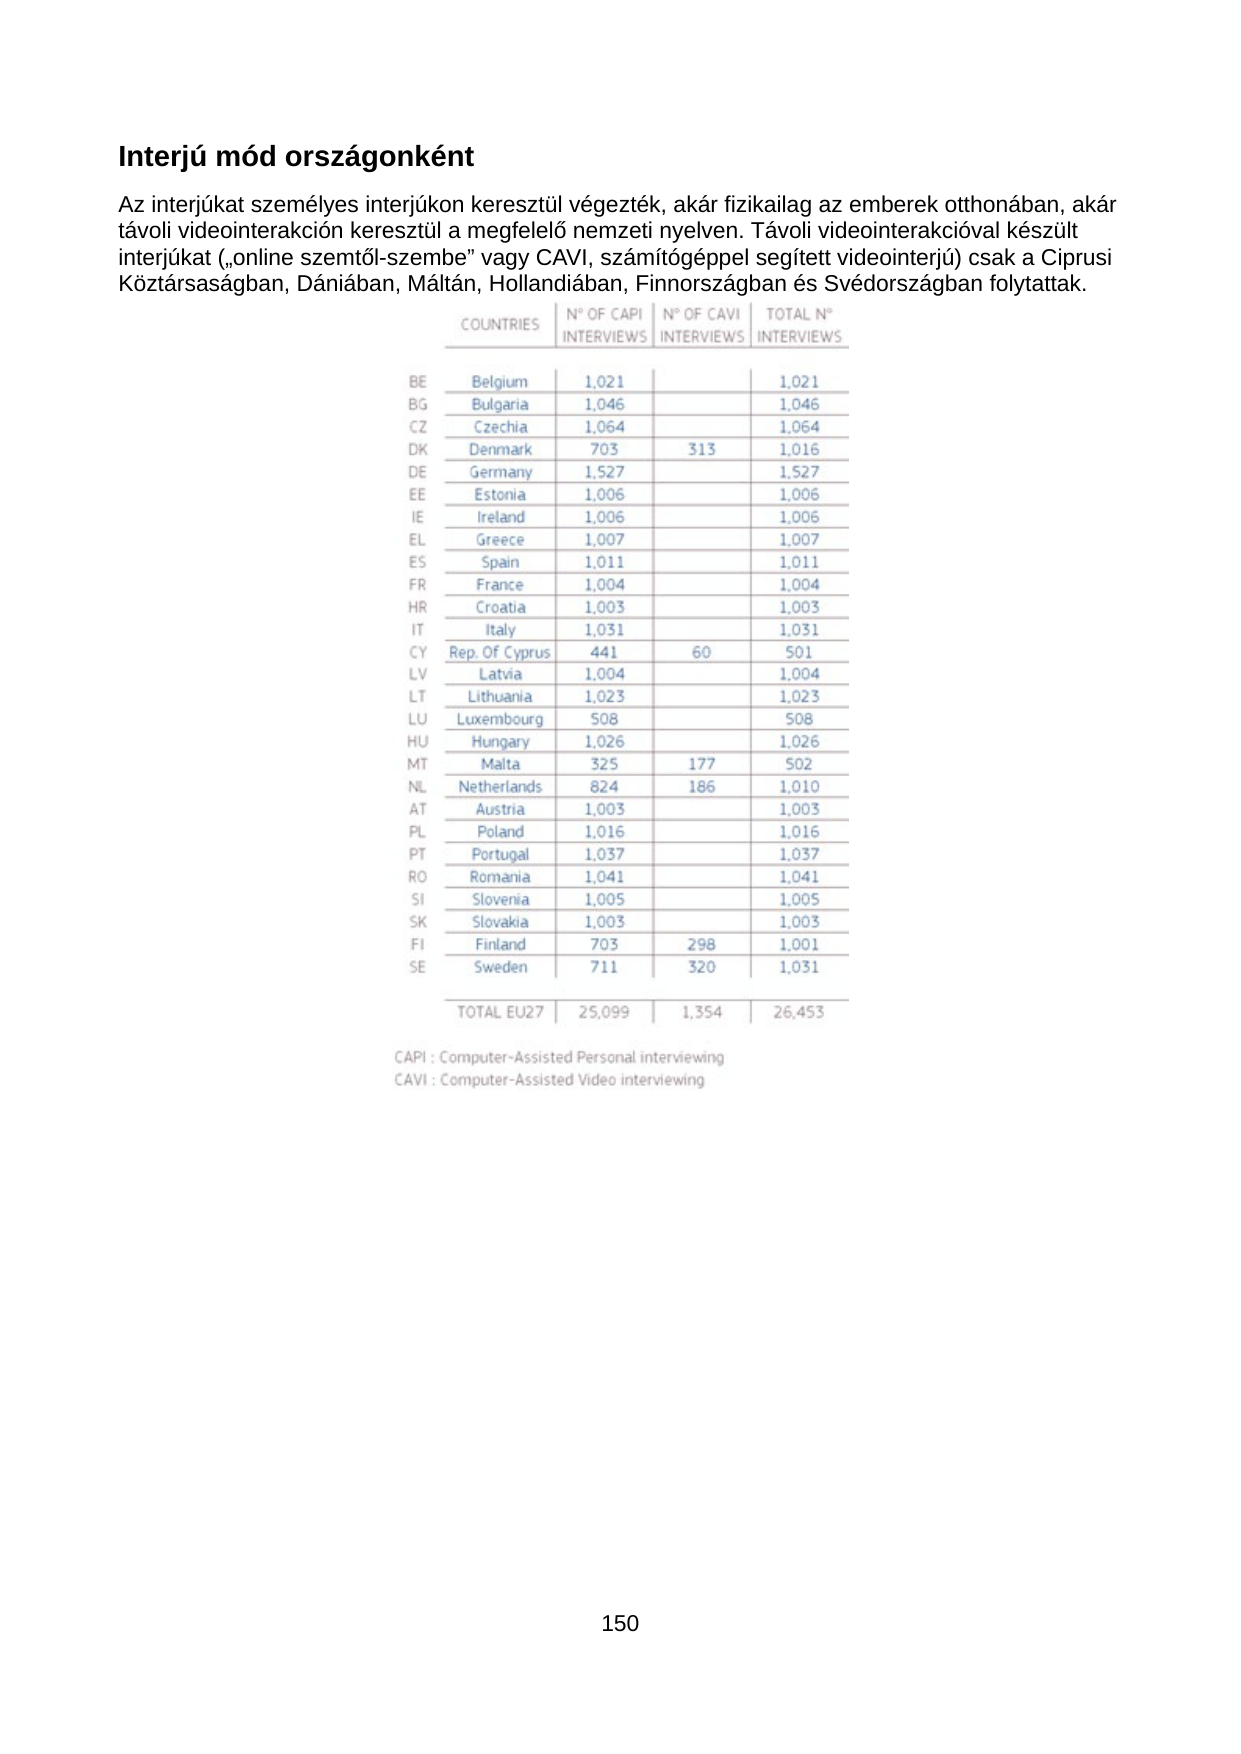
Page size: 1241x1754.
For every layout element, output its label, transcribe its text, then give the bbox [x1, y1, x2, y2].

picture [391, 302, 849, 1092]
text Az interjúkat személyes interjúkon keresztül végezték, akár fizikailag az emberek otthonában, akár távoli videointerakción keresztül a megfelelő nemzeti nyelven. Távoli videointerakcióval készült interjúkat („online szemtől-szembe” vagy CAVI, számítógéppel segített videointerjú) csak a Ciprusi Köztársaságban, Dániában, Máltán, Hollandiában, Finnországban és Svédországban folytattak. [118, 191, 1122, 296]
subtitle Interjú mód országonként [118, 139, 1122, 172]
